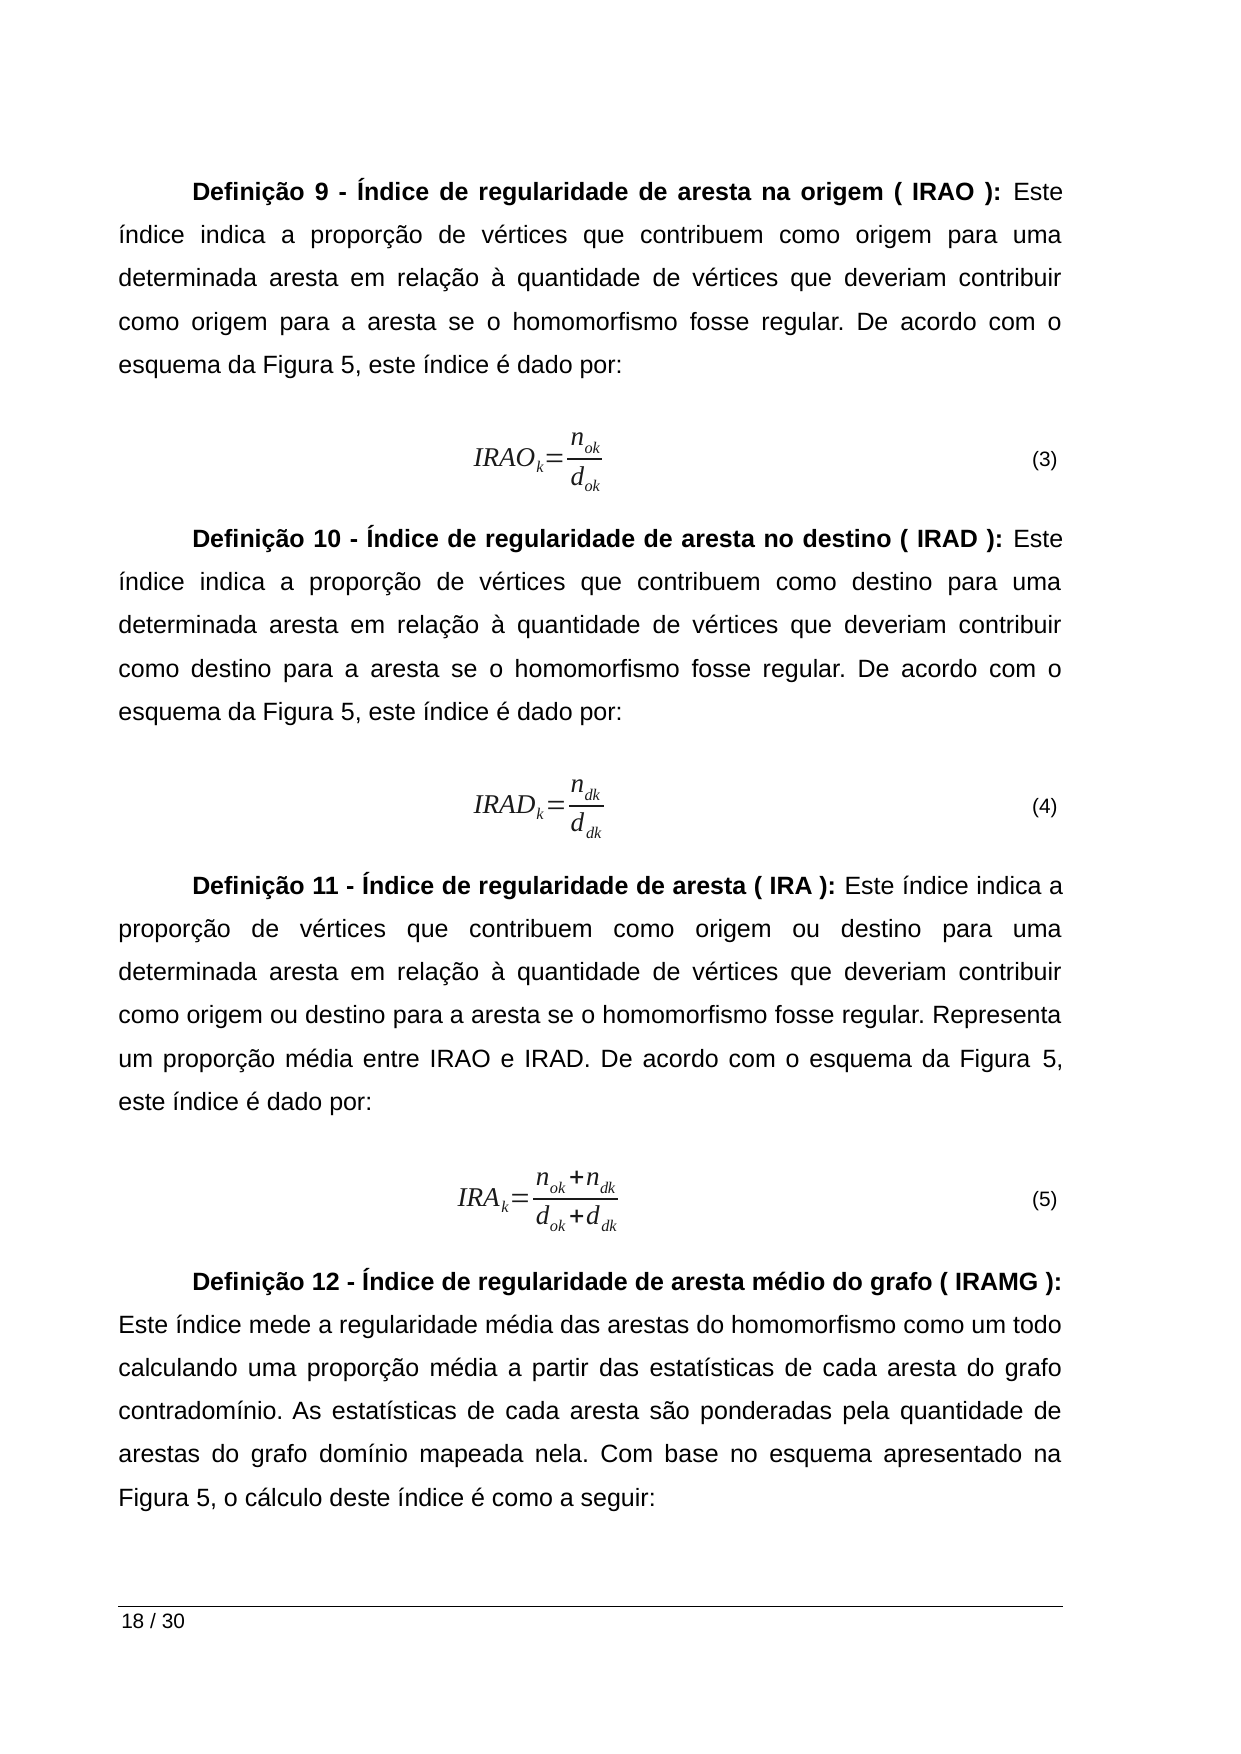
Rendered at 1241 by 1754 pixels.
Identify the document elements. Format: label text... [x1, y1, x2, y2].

table_header (3) [958, 417, 1063, 500]
text Definição 12 - Índice de regularidade de aresta médio do grafo ( IRAMG ): Este índice mede a regularidade média das arestas do homomorfismo como um todo calculando uma proporção média a partir das estatísticas de cada aresta do grafo contradomínio. As estatísticas de cada aresta são ponderadas pela quantidade de arestas do grafo domínio mapeada nela. Com base no esquema apresentado na Figura 5, o cálculo deste índice é como a seguir: [118, 1267, 1063, 1511]
table_header [118, 1154, 958, 1243]
text Definição 9 - Índice de regularidade de aresta na origem ( IRAO ): Este índice indica a proporção de vértices que contribuem como origem para uma determinada aresta em relação à quantidade de vértices que deveriam contribuir como origem para a aresta se o homomorfismo fosse regular. De acordo com o esquema da Figura 5, este índice é dado por: [118, 177, 1063, 378]
table_header [118, 417, 958, 500]
table_header (4) [958, 764, 1063, 847]
table_header [118, 764, 958, 847]
text Definição 10 - Índice de regularidade de aresta no destino ( IRAD ): Este índice indica a proporção de vértices que contribuem como destino para uma determinada aresta em relação à quantidade de vértices que deveriam contribuir como destino para a aresta se o homomorfismo fosse regular. De acordo com o esquema da Figura 5, este índice é dado por: [118, 524, 1063, 725]
table_header (5) [958, 1154, 1063, 1243]
text Definição 11 - Índice de regularidade de aresta ( IRA ): Este índice indica a proporção de vértices que contribuem como origem ou destino para uma determinada aresta em relação à quantidade de vértices que deveriam contribuir como origem ou destino para a aresta se o homomorfismo fosse regular. Representa um proporção média entre IRAO e IRAD. De acordo com o esquema da Figura 5, este índice é dado por: [118, 871, 1063, 1116]
